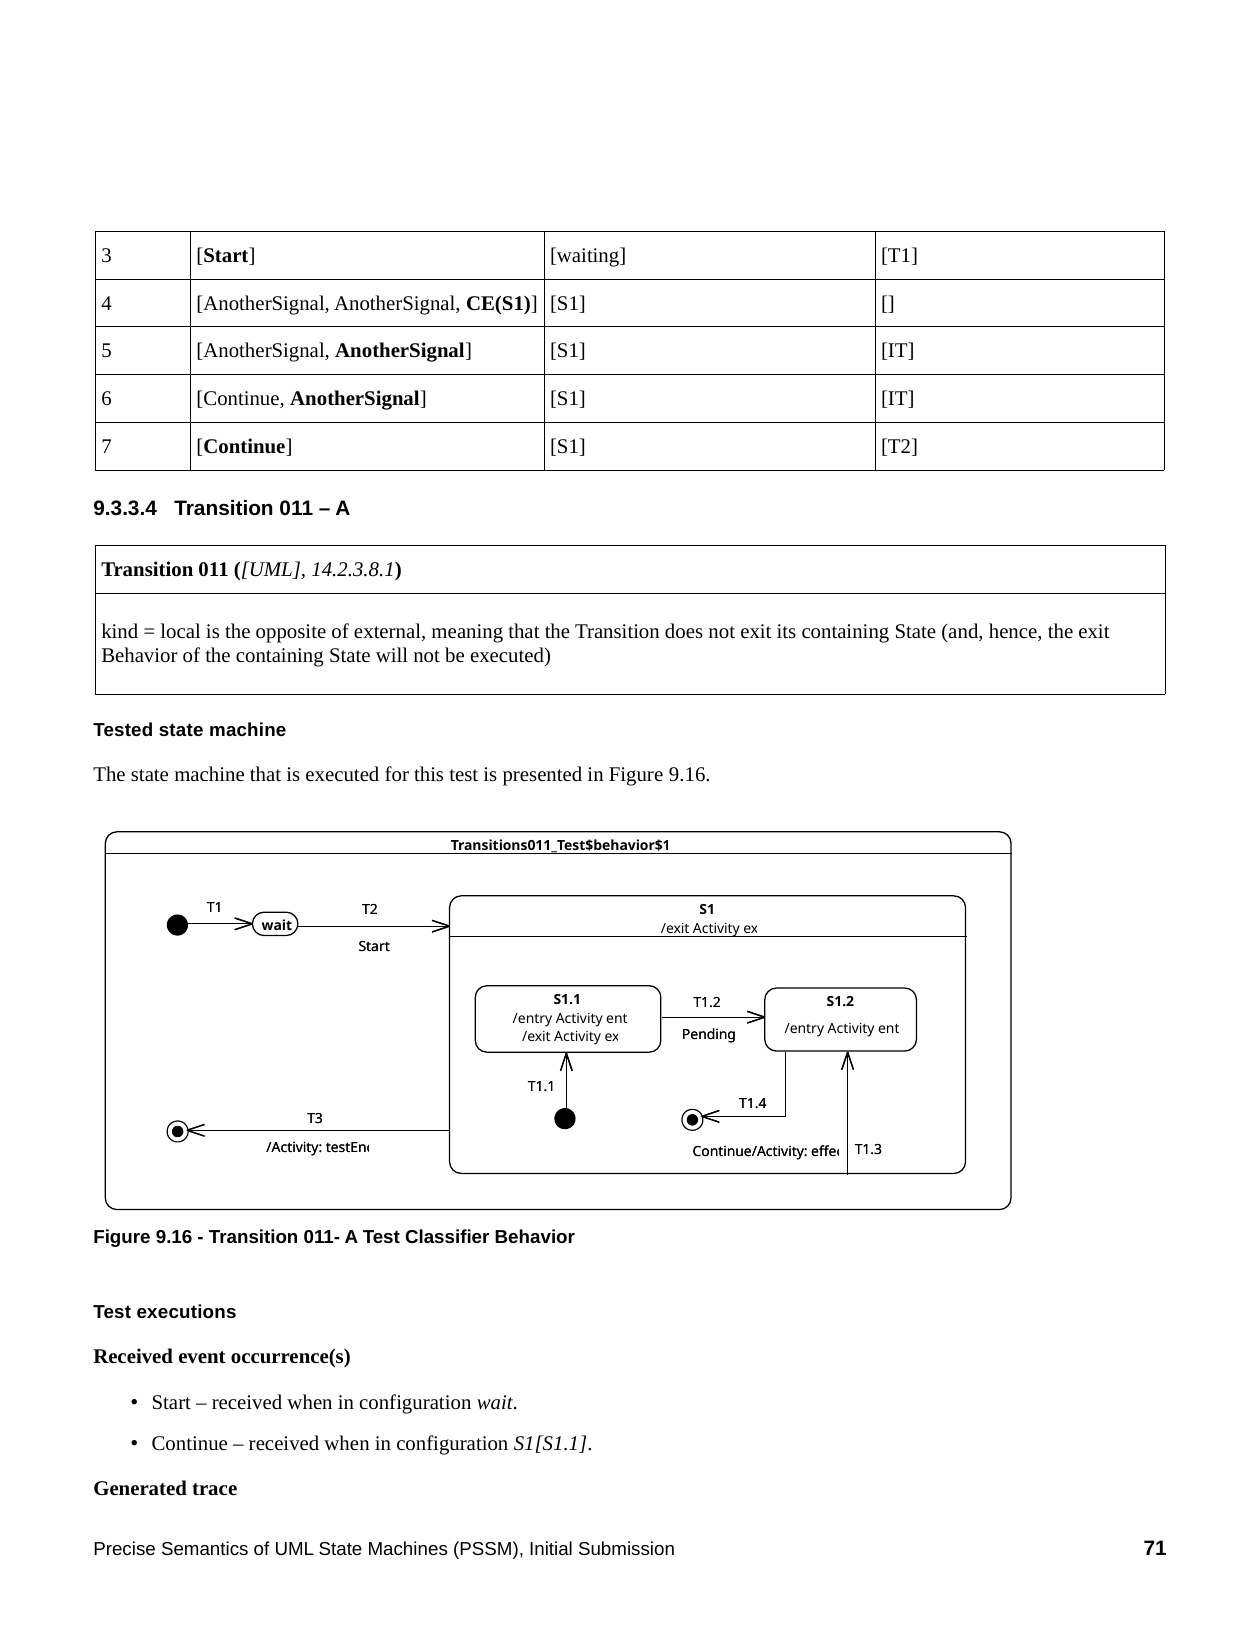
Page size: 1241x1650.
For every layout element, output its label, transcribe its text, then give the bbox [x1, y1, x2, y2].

list Start – received when in configuration wait. [131, 1389, 1164, 1414]
table_cell [S1] [545, 280, 875, 326]
subtitle Test executions [93, 1301, 1164, 1322]
text Received event occurrence(s) [93, 1343, 1164, 1368]
table_cell 5 [96, 327, 190, 374]
table_cell [Continue] [191, 423, 544, 469]
table_cell 6 [96, 375, 190, 422]
table_cell [AnotherSignal, AnotherSignal] [191, 327, 544, 374]
list Continue – received when in configuration S1[S1.1]. [131, 1430, 1164, 1455]
table_cell [S1] [545, 327, 875, 374]
table_cell 7 [96, 423, 190, 469]
subtitle Transition 011 – A [93, 495, 1164, 520]
text Figure 9.16 - Transition 011- A Test Classifier Behavior [93, 819, 1127, 1248]
text The state machine that is executed for this test is presented in Figure 9.16. [93, 762, 1164, 786]
table_cell [IT] [876, 375, 1164, 422]
table_cell [S1] [545, 375, 875, 422]
table_cell [AnotherSignal, AnotherSignal, CE(S1)] [191, 280, 544, 326]
table_cell 3 [96, 232, 190, 279]
table_header Transition 011 ([UML], 14.2.3.8.1) [96, 546, 1165, 592]
table_cell 4 [96, 280, 190, 326]
table_cell [IT] [876, 327, 1164, 374]
table_cell kind = local is the opposite of external, meaning that the Transition does not exit its containing State (and, hence, the exit Behavior of the containing State will not be executed) [96, 594, 1165, 694]
text Generated trace [93, 1476, 1164, 1500]
table_cell [Continue, AnotherSignal] [191, 375, 544, 422]
table_cell [S1] [545, 423, 875, 469]
table_cell [T2] [876, 423, 1164, 469]
table_cell [waiting] [545, 232, 875, 279]
table_cell [T1] [876, 232, 1164, 279]
table_cell [] [876, 280, 1164, 326]
subtitle Tested state machine [93, 719, 1164, 741]
table_cell [Start] [191, 232, 544, 279]
